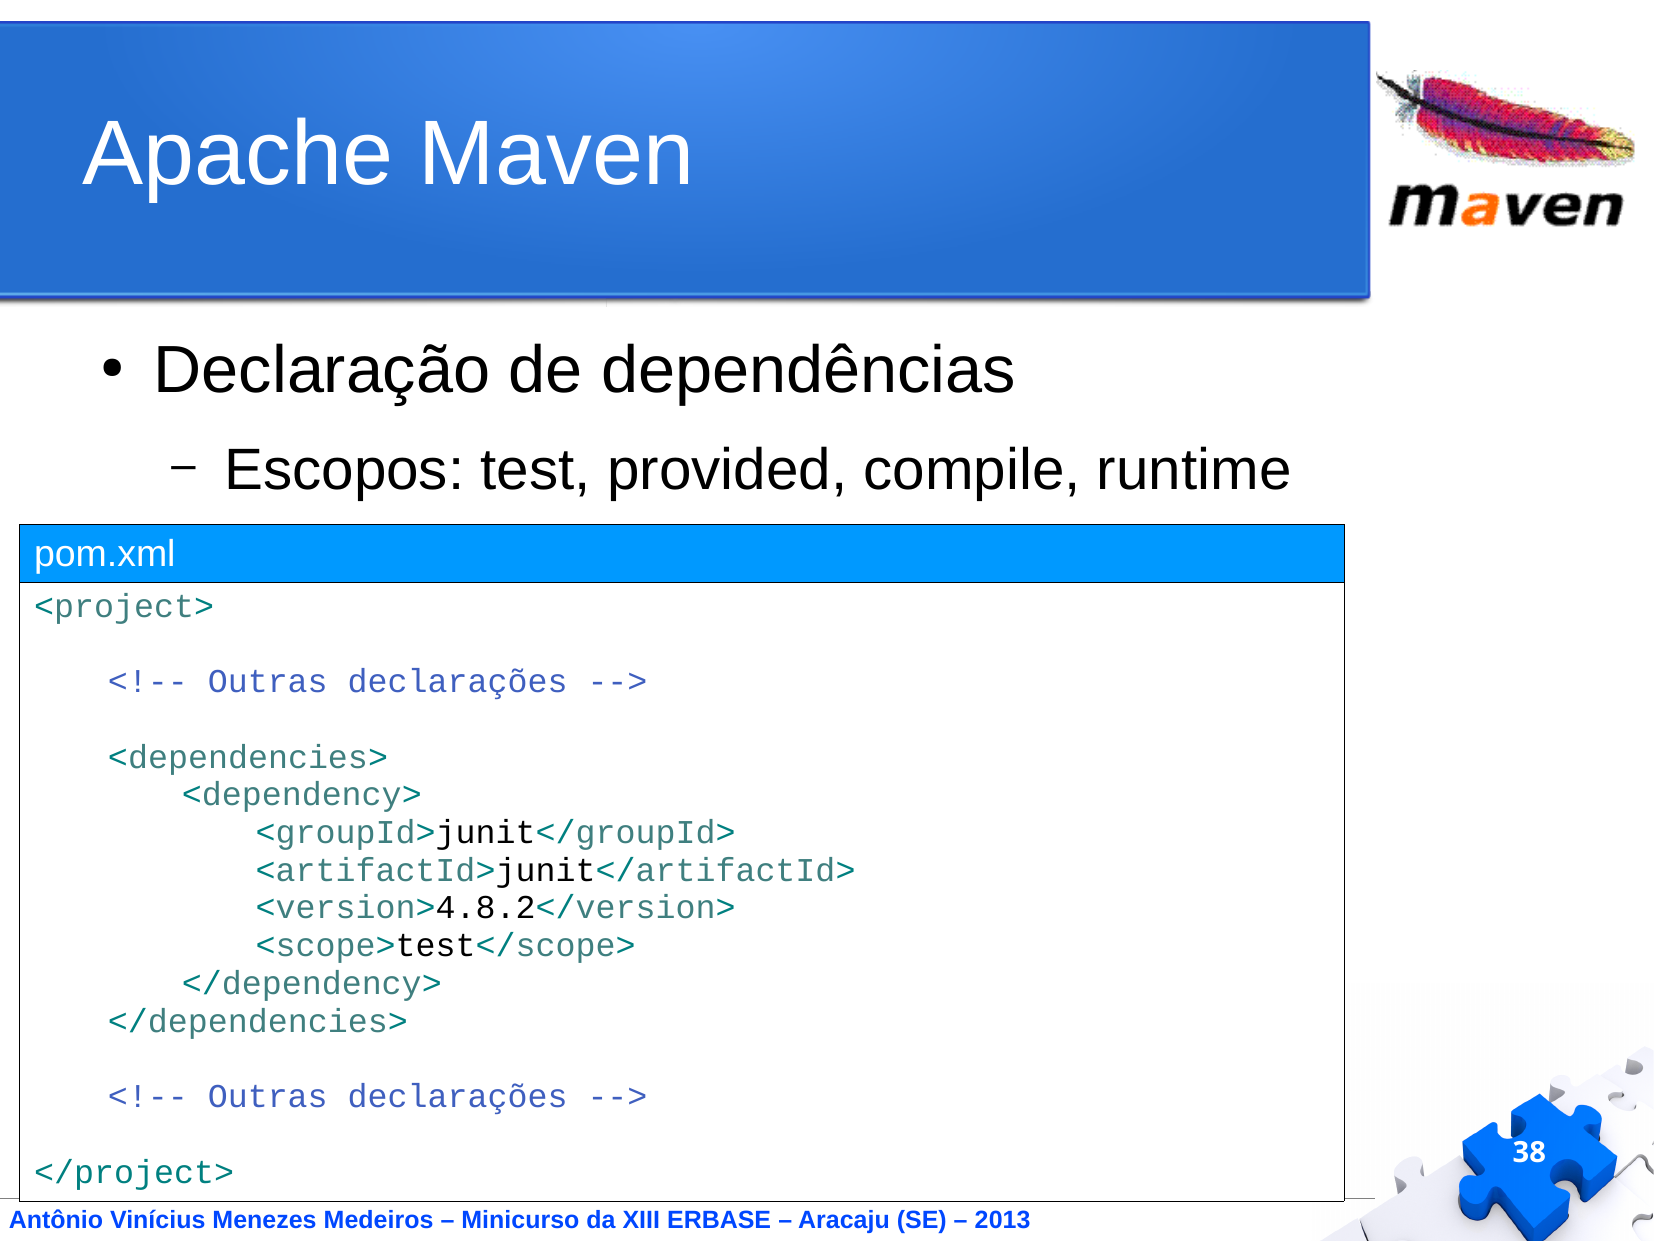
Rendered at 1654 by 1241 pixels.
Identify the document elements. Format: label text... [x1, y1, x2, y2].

table_cell <project> <!-- Outras declarações --> <dependencies> <dependency> <groupId>junit</groupId> <artifactId>junit</artifactId> <version>4.8.2</version> <scope>test</scope> </dependency> </dependencies> <!-- Outras declarações --> </project> [20, 583, 1344, 1201]
table_header pom.xml [20, 525, 1344, 582]
picture [0, 21, 1375, 307]
picture [1376, 70, 1643, 249]
title Apache Maven [82, 49, 1323, 257]
list Declaração de dependências Escopos: test, provided, compile, runtime [82, 332, 1356, 532]
picture [1311, 983, 1654, 1241]
